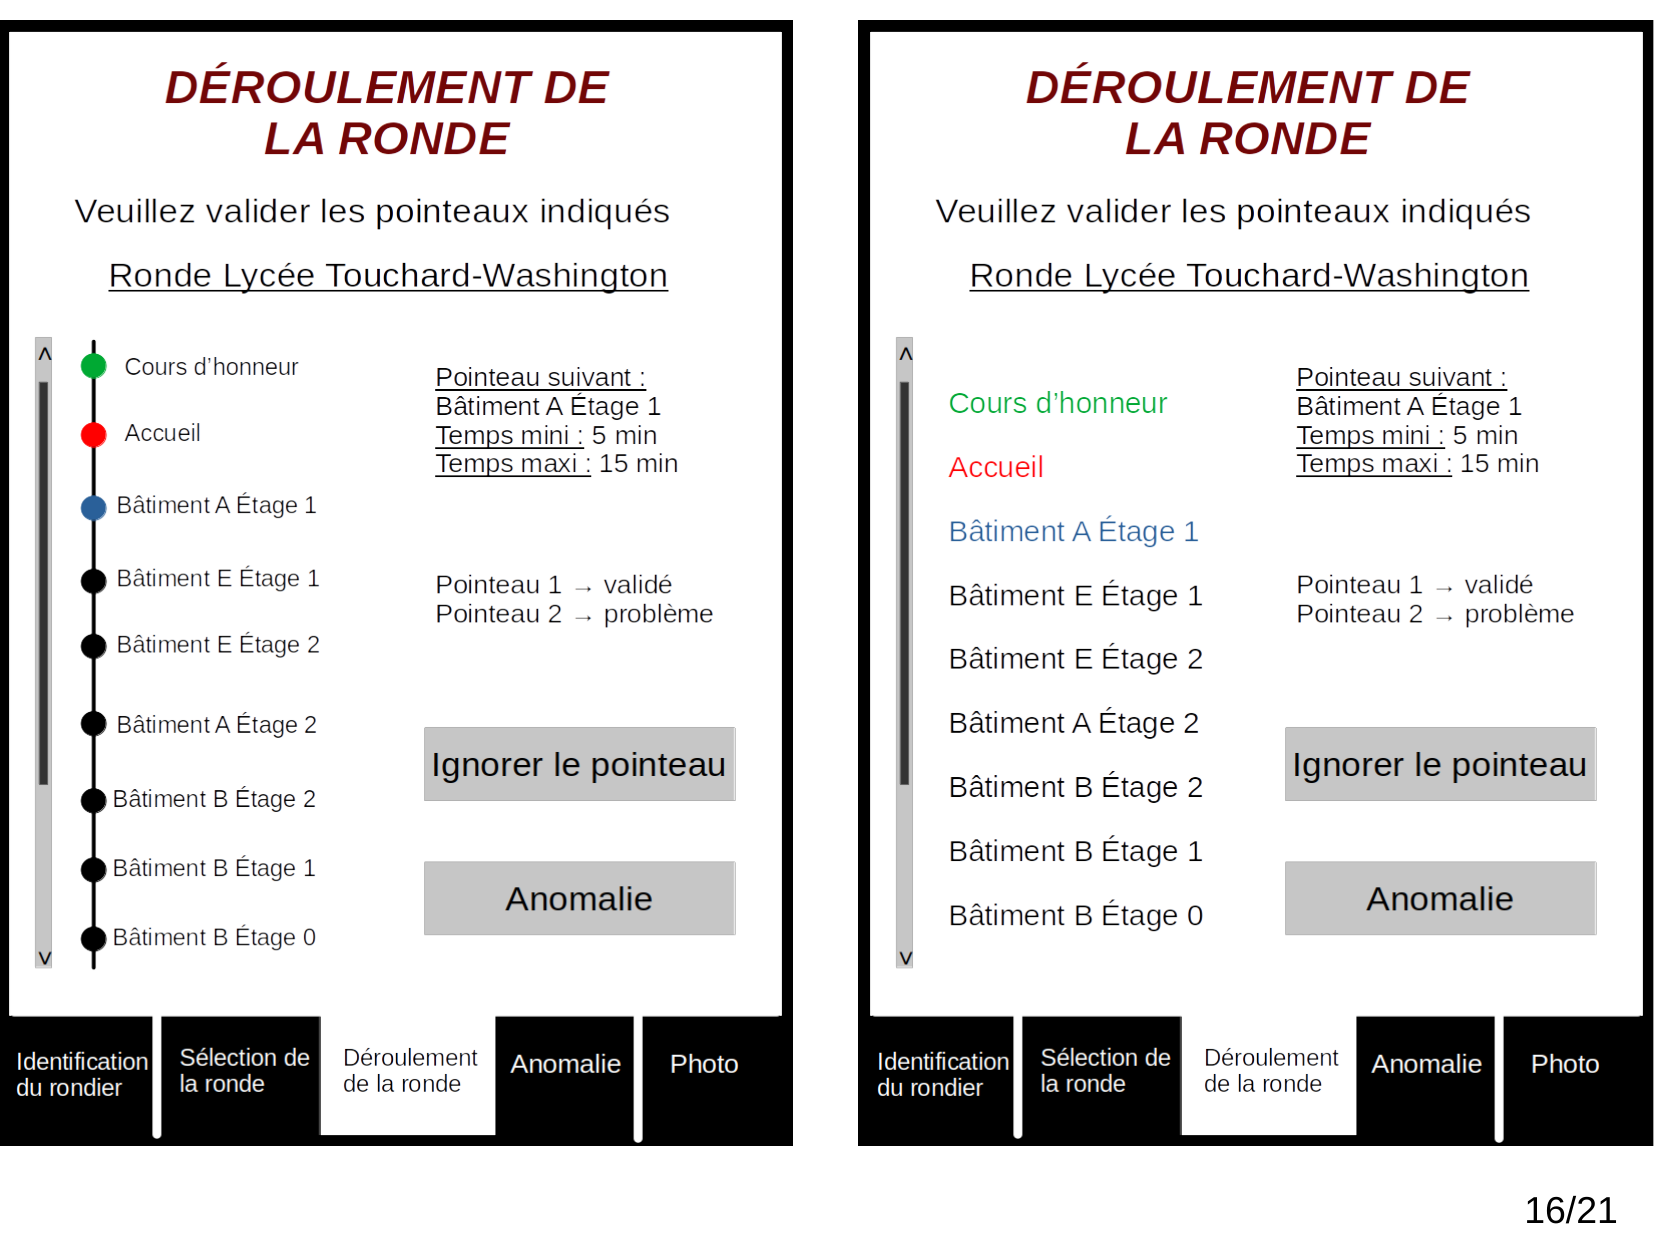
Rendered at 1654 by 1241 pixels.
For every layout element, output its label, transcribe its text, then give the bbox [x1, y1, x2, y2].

text_box <numéro>/21 [1520, 1182, 1654, 1241]
picture [0, 20, 793, 1146]
picture [858, 20, 1654, 1146]
